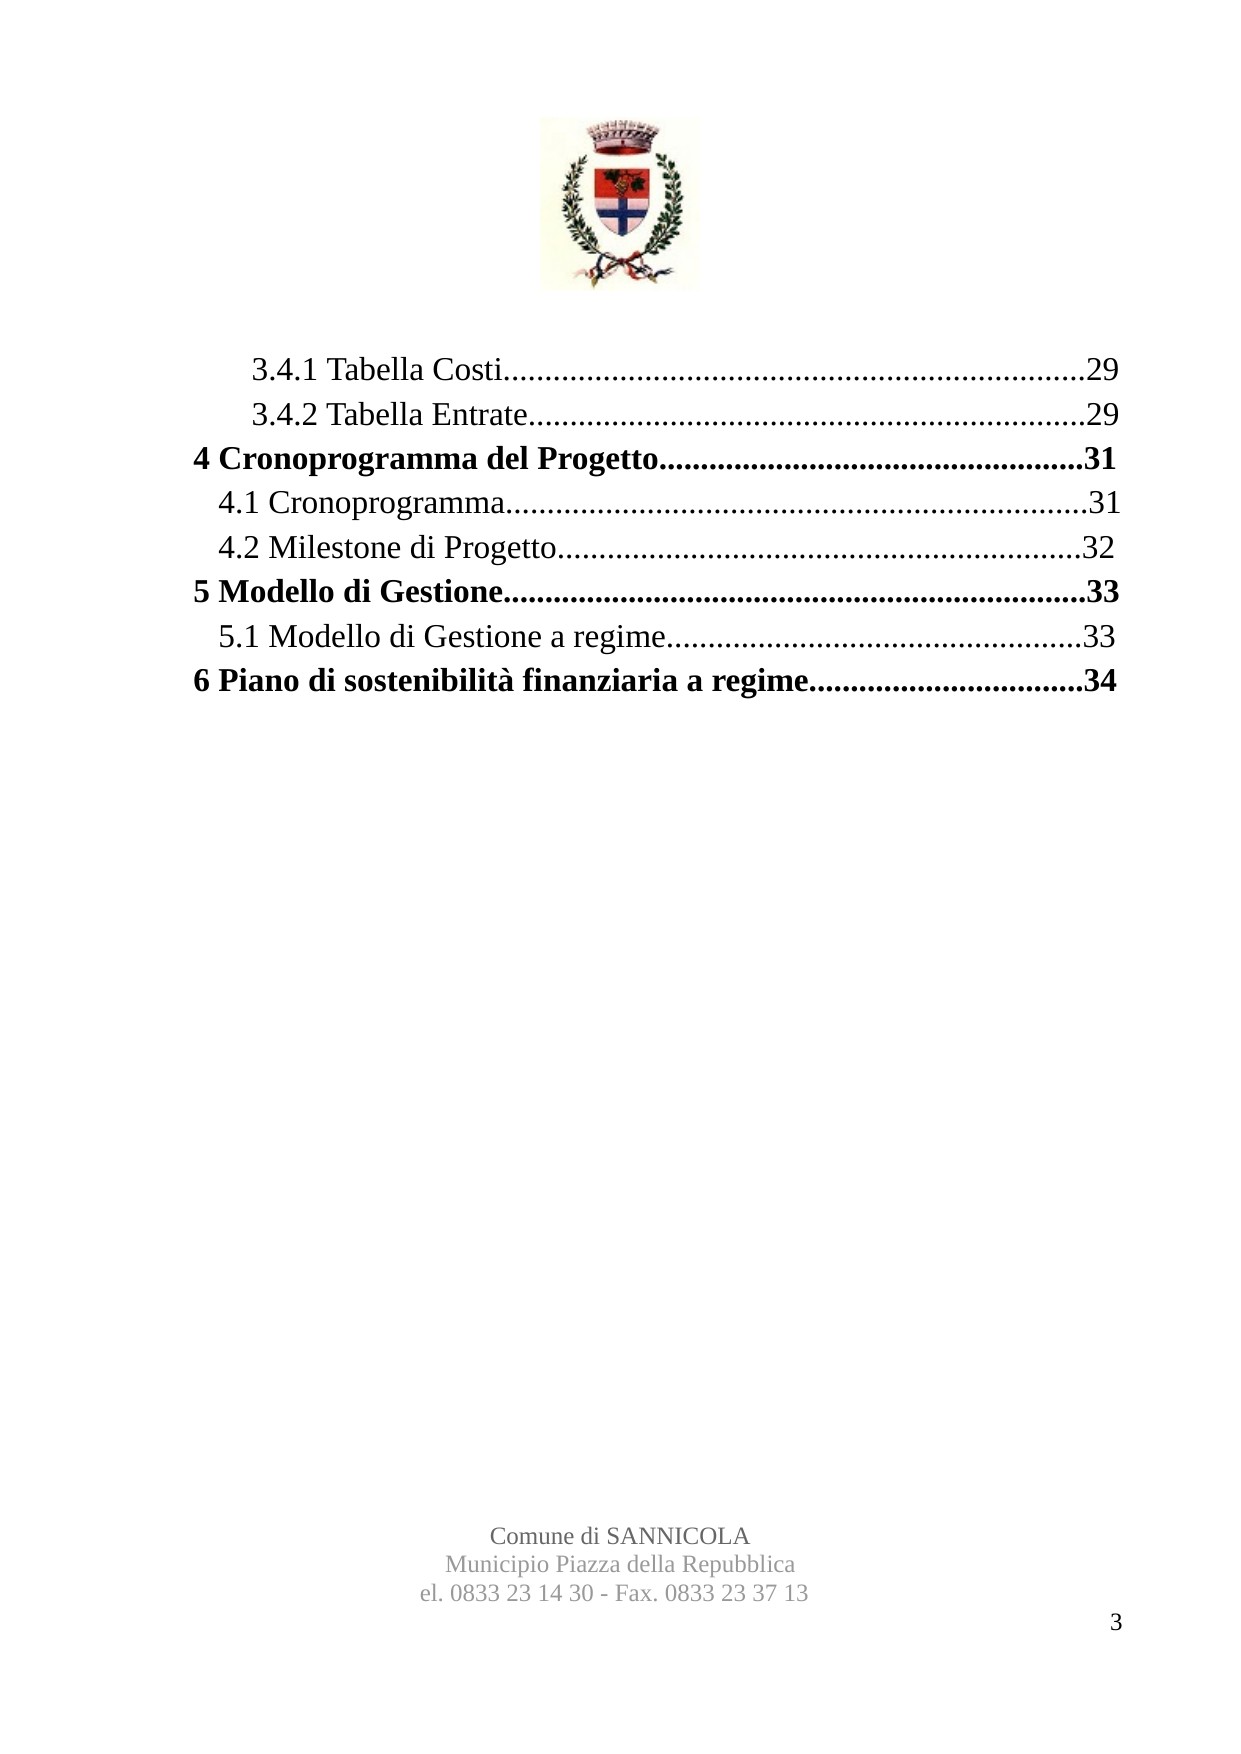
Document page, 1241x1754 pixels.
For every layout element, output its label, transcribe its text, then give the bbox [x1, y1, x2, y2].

text 3.4.2 Tabella Entrate...................................................................29 [118, 394, 1122, 432]
picture [540, 117, 700, 291]
text 5 Modello di Gestione......................................................................33 [118, 572, 1122, 610]
text 4 Cronoprogramma del Progetto...................................................31 [118, 438, 1122, 477]
text 6 Piano di sostenibilità finanziaria a regime.................................34 [118, 660, 1122, 699]
text 4.2 Milestone di Progetto...............................................................32 [118, 527, 1122, 566]
text 4.1 Cronoprogramma......................................................................31 [118, 483, 1122, 521]
text 3.4.1 Tabella Costi......................................................................29 [118, 350, 1122, 388]
text 5.1 Modello di Gestione a regime..................................................33 [118, 616, 1122, 654]
